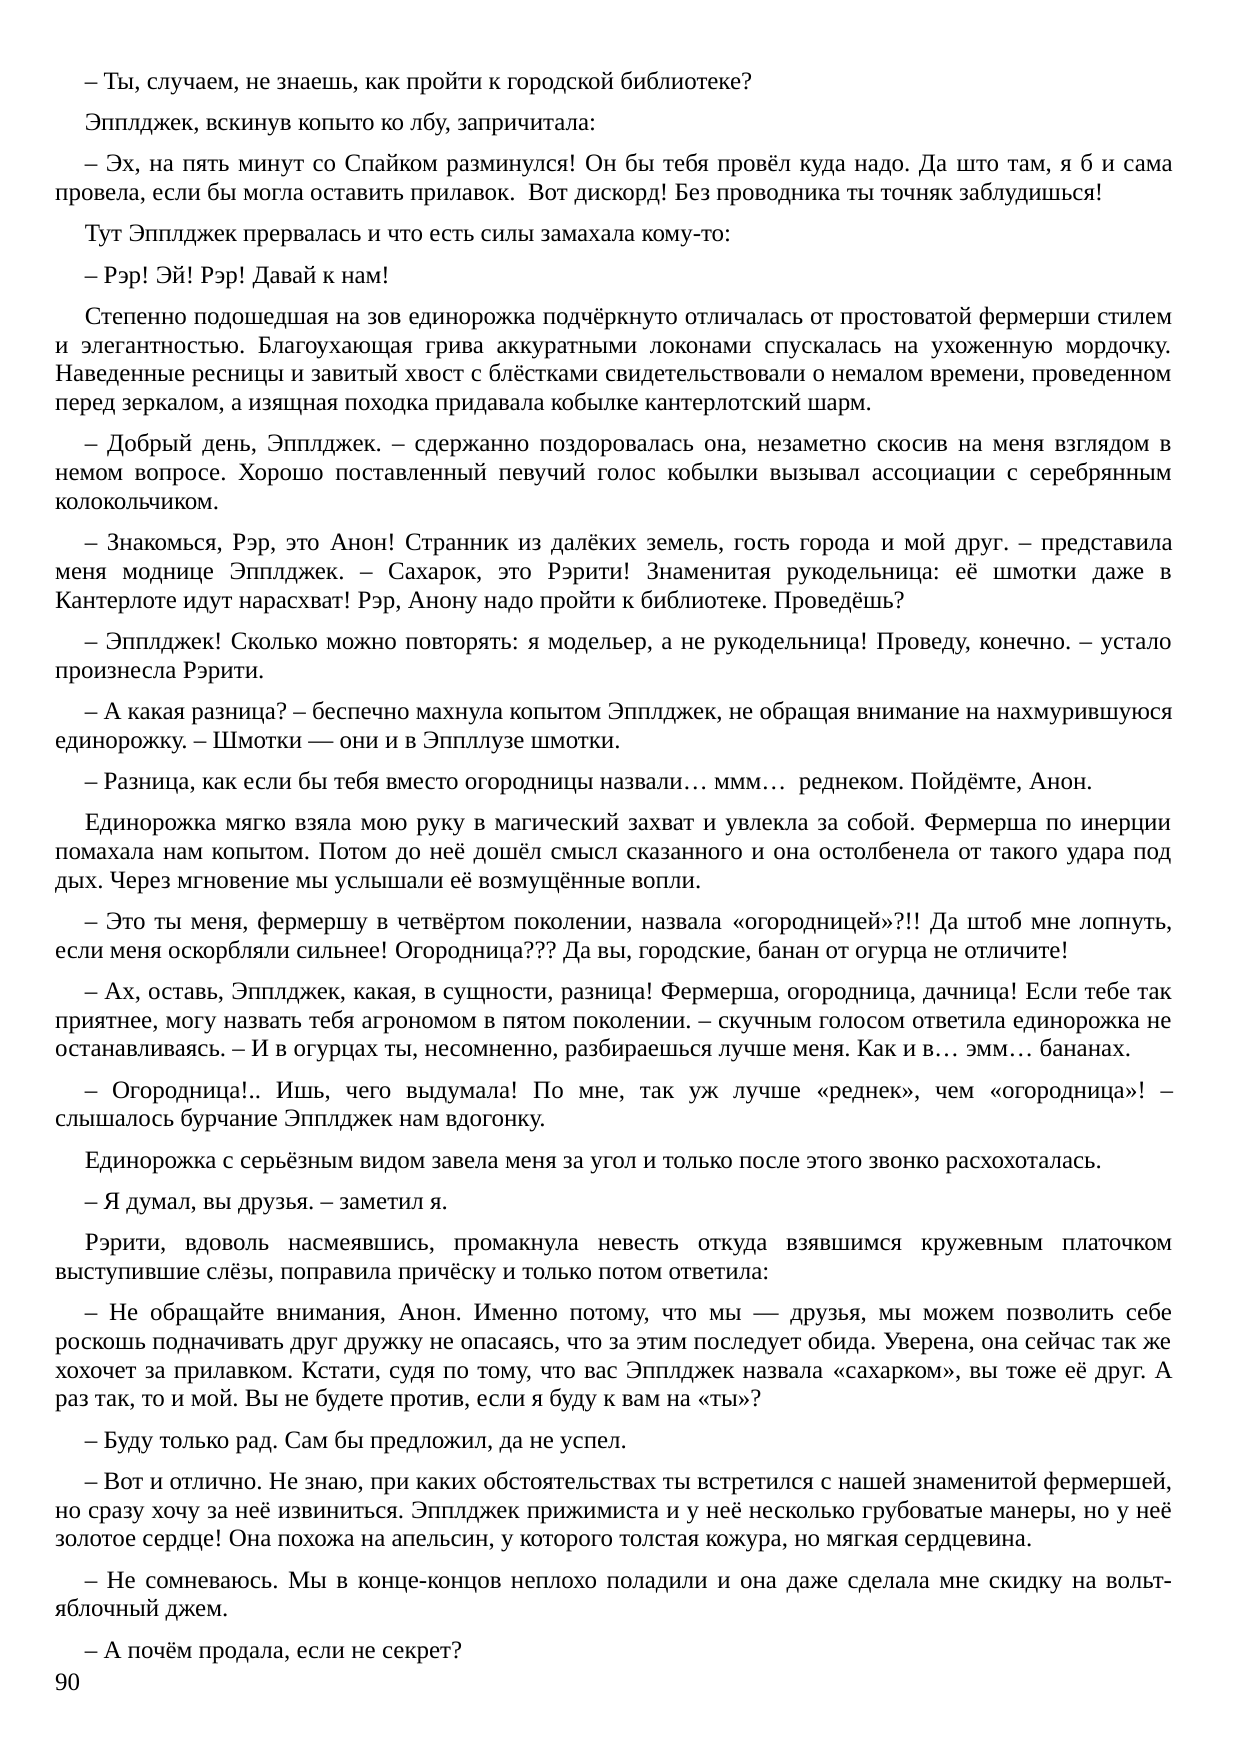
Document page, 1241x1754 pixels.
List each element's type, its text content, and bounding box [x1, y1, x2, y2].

text – А почём продала, если не секрет? [55, 1635, 1173, 1663]
text – Ты, случаем, не знаешь, как пройти к городской библиотеке? [55, 66, 1173, 95]
text – Эпплджек! Сколько можно повторять: я модельер, а не рукодельница! Проведу, конечно. – устало произнесла Рэрити. [55, 626, 1173, 683]
text Рэрити, вдоволь насмеявшись, промакнула невесть откуда взявшимся кружевным платочком выступившие слёзы, поправила причёску и только потом ответила: [55, 1227, 1173, 1285]
text Тут Эпплджек прервалась и что есть силы замахала кому-то: [55, 218, 1173, 247]
text – Добрый день, Эпплджек. – сдержанно поздоровалась она, незаметно скосив на меня взглядом в немом вопросе. Хорошо поставленный певучий голос кобылки вызывал ассоциации с серебрянным колокольчиком. [55, 428, 1173, 515]
text Единорожка с серьёзным видом завела меня за угол и только после этого звонко расхохоталась. [55, 1145, 1173, 1173]
text Эпплджек, вскинув копыто ко лбу, запричитала: [55, 107, 1173, 136]
text – Это ты меня, фермершу в четвёртом поколении, назвала «огородницей»?!! Да штоб мне лопнуть, если меня оскорбляли сильнее! Огородница??? Да вы, городские, банан от огурца не отличите! [55, 906, 1173, 963]
text – Разница, как если бы тебя вместо огородницы назвали… ммм… реднеком. Пойдёмте, Анон. [55, 766, 1173, 795]
text Степенно подошедшая на зов единорожка подчёркнуто отличалась от простоватой фермерши стилем и элегантностью. Благоухающая грива аккуратными локонами спускалась на ухоженную мордочку. Наведенные ресницы и завитый хвост с блёстками свидетельствовали о немалом времени, проведенном перед зеркалом, а изящная походка придавала кобылке кантерлотский шарм. [55, 301, 1173, 416]
text – Рэр! Эй! Рэр! Давай к нам! [55, 260, 1173, 288]
text – Вот и отлично. Не знаю, при каких обстоятельствах ты встретился с нашей знаменитой фермершей, но сразу хочу за неё извиниться. Эпплджек прижимиста и у неё несколько грубоватые манеры, но у неё золотое сердце! Она похожа на апельсин, у которого толстая кожура, но мягкая сердцевина. [55, 1466, 1173, 1552]
text – Буду только рад. Сам бы предложил, да не успел. [55, 1425, 1173, 1453]
text – Знакомься, Рэр, это Анон! Странник из далёких земель, гость города и мой друг. – представила меня моднице Эпплджек. – Сахарок, это Рэрити! Знаменитая рукодельница: её шмотки даже в Кантерлоте идут нарасхват! Рэр, Анону надо пройти к библиотеке. Проведёшь? [55, 527, 1173, 613]
text – А какая разница? – беспечно махнула копытом Эпплджек, не обращая внимание на нахмурившуюся единорожку. – Шмотки — они и в Эппллузе шмотки. [55, 696, 1173, 753]
text Единорожка мягко взяла мою руку в магический захват и увлекла за собой. Фермерша по инерции помахала нам копытом. Потом до неё дошёл смысл сказанного и она остолбенела от такого удара под дых. Через мгновение мы услышали её возмущённые вопли. [55, 807, 1173, 893]
text – Не сомневаюсь. Мы в конце-концов неплохо поладили и она даже сделала мне скидку на вольт-яблочный джем. [55, 1565, 1173, 1622]
text – Эх, на пять минут со Спайком разминулся! Он бы тебя провёл куда надо. Да што там, я б и сама провела, если бы могла оставить прилавок. Вот дискорд! Без проводника ты точняк заблудишься! [55, 148, 1173, 206]
text – Огородница!.. Ишь, чего выдумала! По мне, так уж лучше «реднек», чем «огородница»! – слышалось бурчание Эпплджек нам вдогонку. [55, 1075, 1173, 1132]
text – Не обращайте внимания, Анон. Именно потому, что мы — друзья, мы можем позволить себе роскошь подначивать друг дружку не опасаясь, что за этим последует обида. Уверена, она сейчас так же хохочет за прилавком. Кстати, судя по тому, что вас Эпплджек назвала «сахарком», вы тоже её друг. А раз так, то и мой. Вы не будете против, если я буду к вам на «ты»? [55, 1297, 1173, 1412]
text – Я думал, вы друзья. – заметил я. [55, 1186, 1173, 1215]
text – Ах, оставь, Эпплджек, какая, в сущности, разница! Фермерша, огородница, дачница! Если тебе так приятнее, могу назвать тебя агрономом в пятом поколении. – скучным голосом ответила единорожка не останавливаясь. – И в огурцах ты, несомненно, разбираешься лучше меня. Как и в… эмм… бананах. [55, 976, 1173, 1062]
